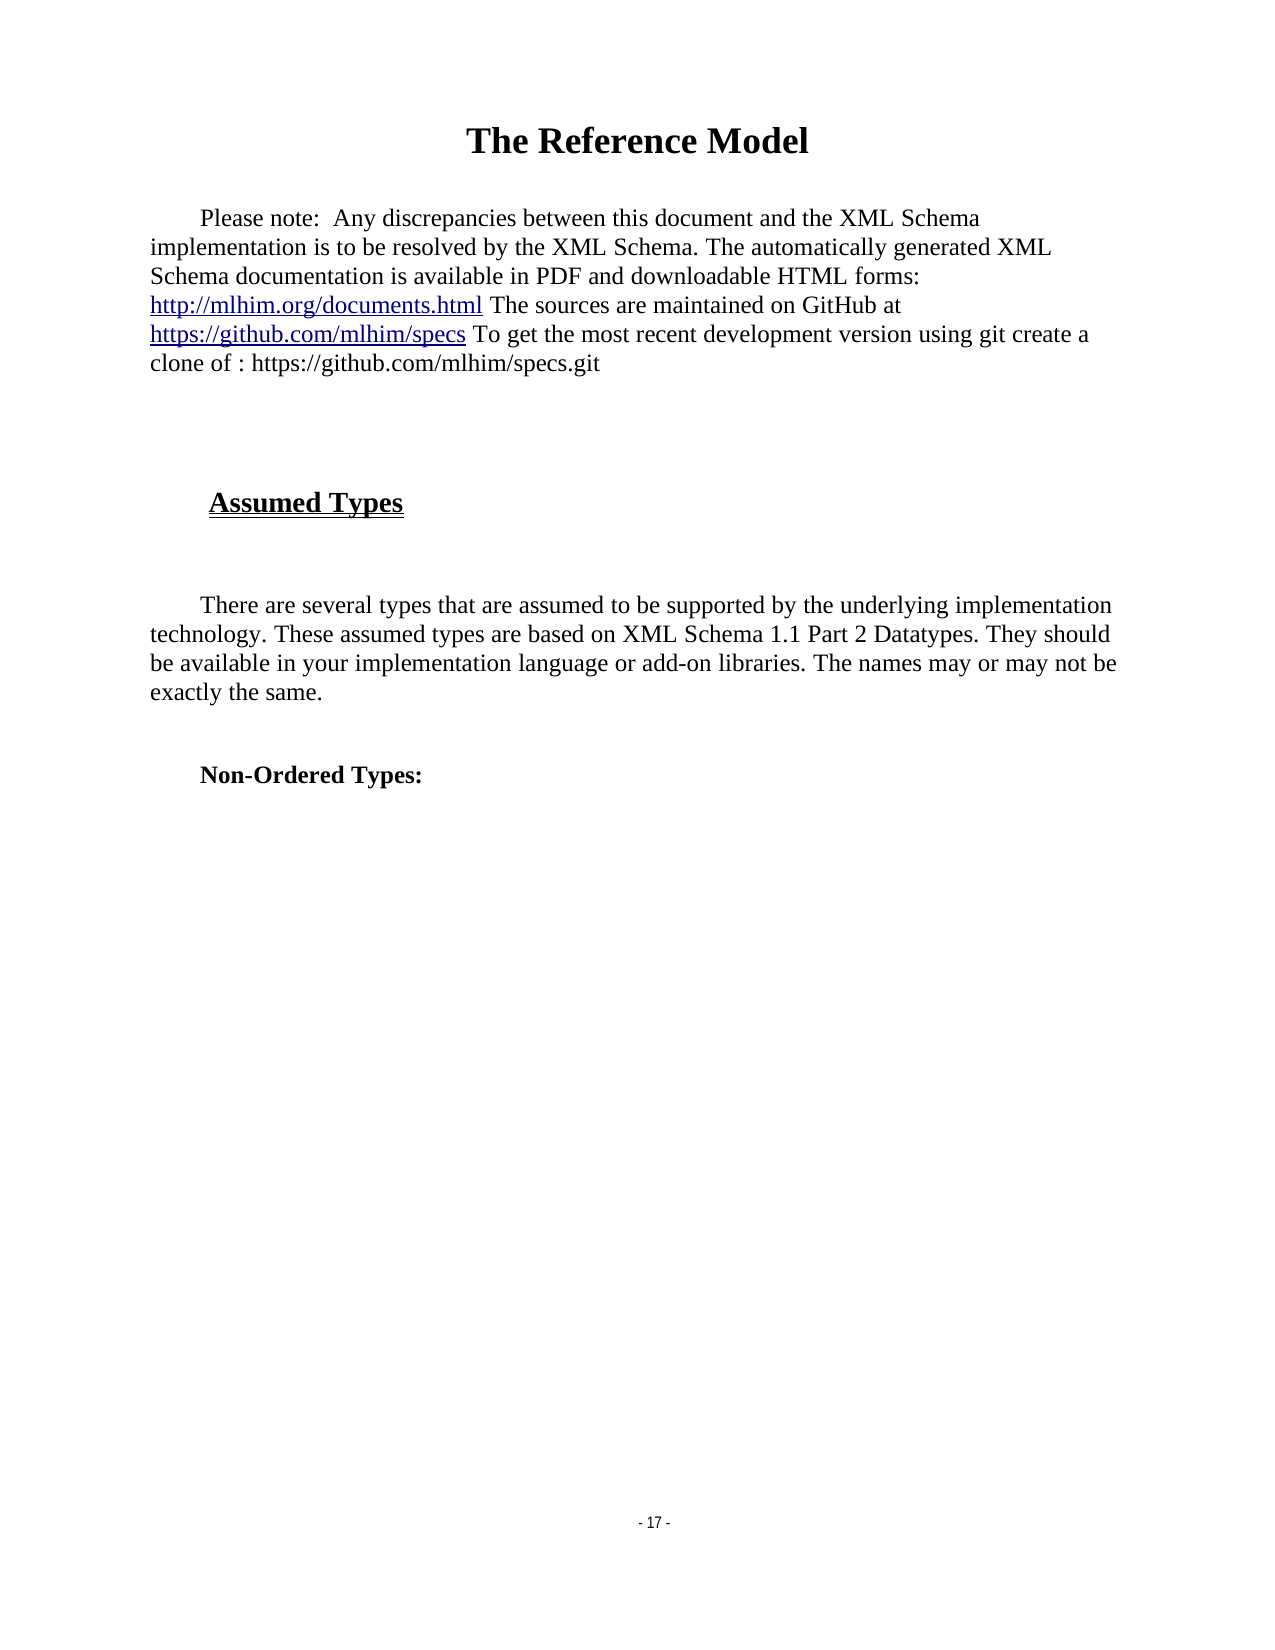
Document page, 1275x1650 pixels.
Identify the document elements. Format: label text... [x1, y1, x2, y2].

text Please note: Any discrepancies between this document and the XML Schema implementation is to be resolved by the XML Schema. The automatically generated XML Schema documentation is available in PDF and downloadable HTML forms: http://mlhim.org/documents.html The sources are maintained on GitHub at https://github.com/mlhim/specs To get the most recent development version using git create a clone of : https://github.com/mlhim/specs.git [150, 203, 1125, 377]
text There are several types that are assumed to be supported by the underlying implementation technology. These assumed types are based on XML Schema 1.1 Part 2 Datatypes. They should be available in your implementation language or add-on libraries. The names may or may not be exactly the same. [150, 590, 1125, 706]
text Non-Ordered Types: [150, 760, 1125, 789]
title The Reference Model [150, 118, 1125, 161]
subtitle Assumed Types [150, 485, 1125, 518]
